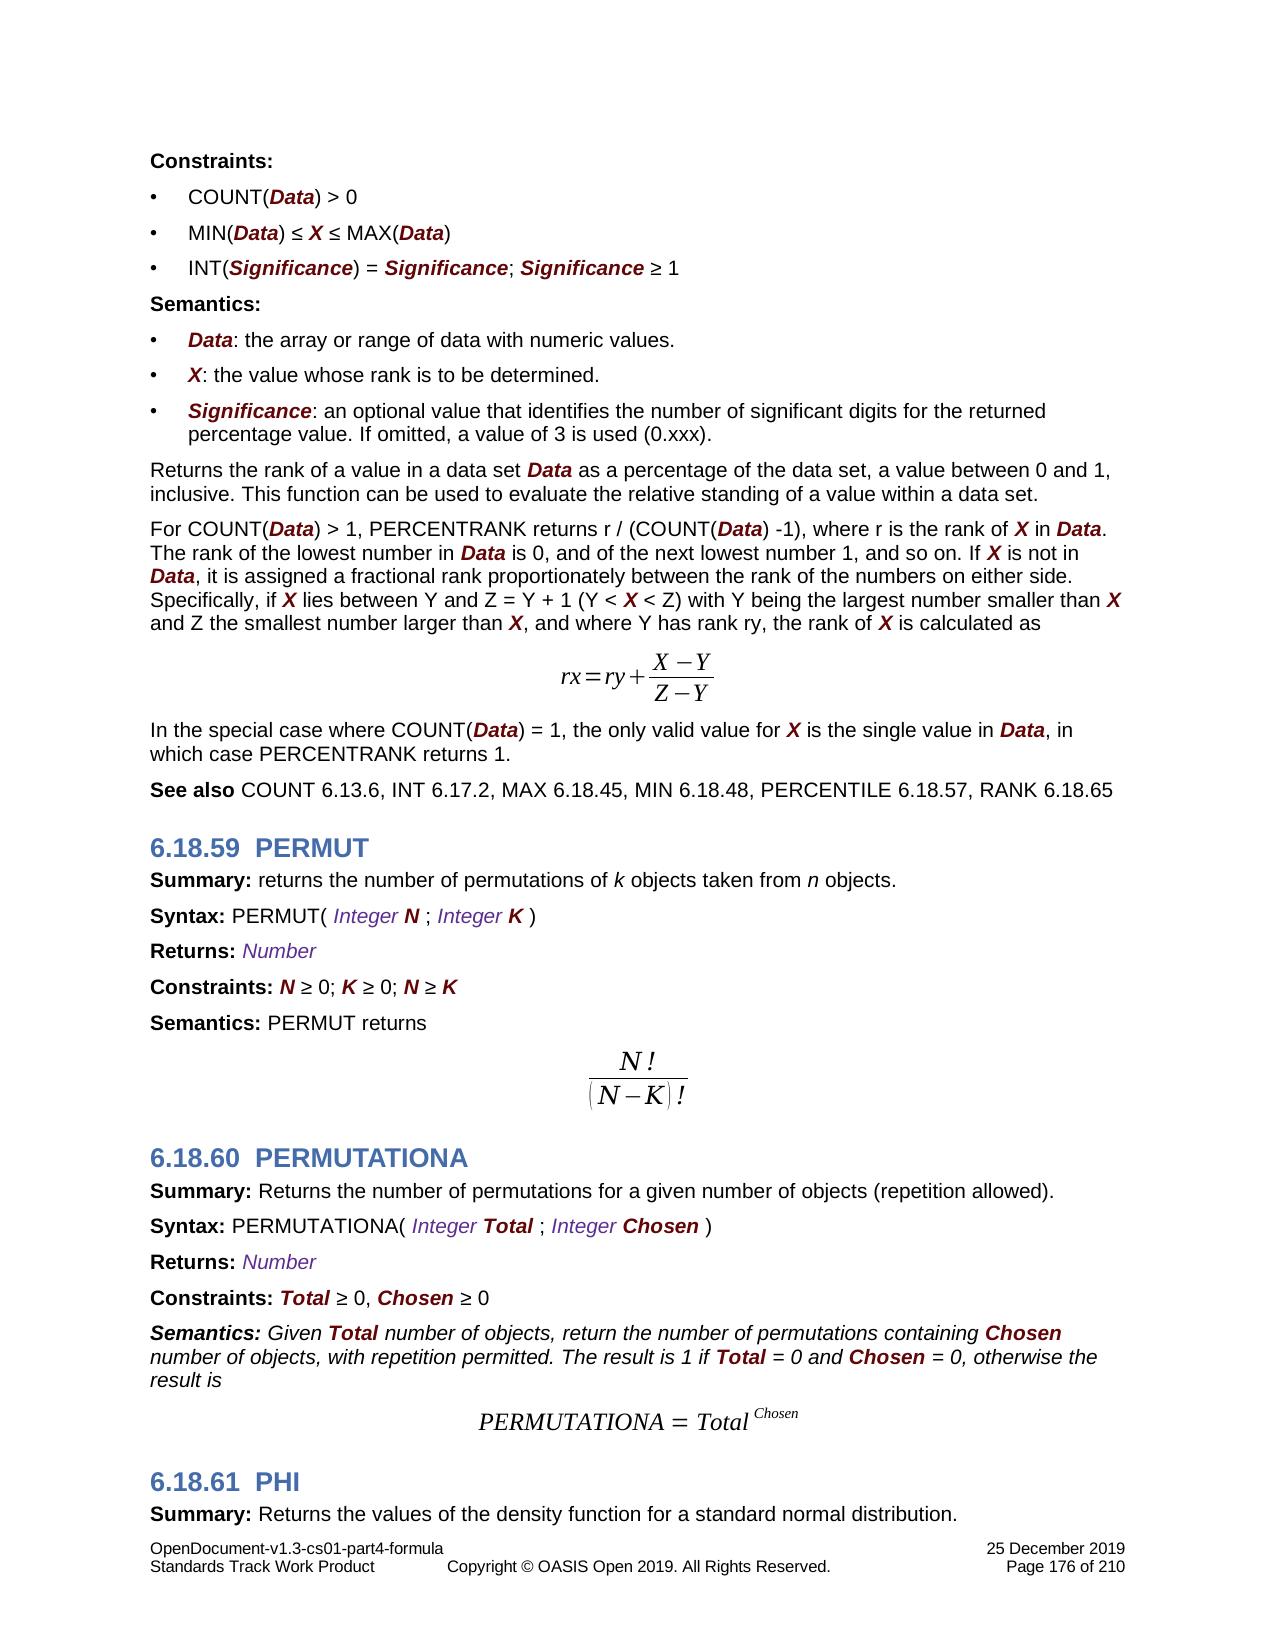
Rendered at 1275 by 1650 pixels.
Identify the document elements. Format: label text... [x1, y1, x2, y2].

text Constraints: [150, 150, 1125, 173]
text Summary: Returns the values of the density function for a standard normal distribution. [150, 1503, 1125, 1526]
text Semantics: PERMUT returns [150, 1011, 1125, 1035]
text Syntax: PERMUT( Integer N ; Integer K ) [150, 904, 1125, 928]
text Summary: Returns the number of permutations for a given number of objects (repetition allowed). [150, 1179, 1125, 1203]
list X: the value whose rank is to be determined. [150, 364, 1125, 387]
text Returns: Number [150, 940, 1125, 963]
subtitle PERMUTATIONA [150, 1143, 1125, 1173]
list INT(Significance) = Significance; Significance ≥ 1 [150, 257, 1125, 280]
text Semantics: Given Total number of objects, return the number of permutations containing Chosen number of objects, with repetition permitted. The result is 1 if Total = 0 and Chosen = 0, otherwise the result is [150, 1322, 1125, 1392]
text Summary: returns the number of permutations of k objects taken from n objects. [150, 869, 1125, 892]
text Syntax: PERMUTATIONA( Integer Total ; Integer Chosen ) [150, 1215, 1125, 1238]
text Constraints: Total ≥ 0, Chosen ≥ 0 [150, 1286, 1125, 1310]
text Semantics: [150, 292, 1125, 316]
text Constraints: N ≥ 0; K ≥ 0; N ≥ K [150, 976, 1125, 999]
subtitle PHI [150, 1467, 1125, 1497]
list Data: the array or range of data with numeric values. [150, 328, 1125, 352]
list Significance: an optional value that identifies the number of significant digits for the returned percentage value. If omitted, a value of 3 is used (0.xxx). [150, 399, 1125, 446]
text In the special case where COUNT(Data) = 1, the only valid value for X is the single value in Data, in which case PERCENTRANK returns 1. [150, 719, 1125, 766]
text See also COUNT 6.13.6, INT 6.17.2, MAX 6.18.45, MIN 6.18.48, PERCENTILE 6.18.57, RANK 6.18.65 [150, 778, 1125, 802]
text Returns: Number [150, 1251, 1125, 1274]
text Returns the rank of a value in a data set Data as a percentage of the data set, a value between 0 and 1, inclusive. This function can be used to evaluate the relative standing of a value within a data set. [150, 458, 1125, 506]
subtitle PERMUT [150, 833, 1125, 863]
text For COUNT(Data) > 1, PERCENTRANK returns r / (COUNT(Data) -1), where r is the rank of X in Data. The rank of the lowest number in Data is 0, and of the next lowest number 1, and so on. If X is not in Data, it is assigned a fractional rank proportionately between the rank of the numbers on either side. Specifically, if X lies between Y and Z = Y + 1 (Y < X < Z) with Y being the largest number smaller than X and Z the smallest number larger than X, and where Y has rank ry, the rank of X is calculated as [150, 518, 1125, 635]
list MIN(Data) ≤ X ≤ MAX(Data) [150, 221, 1125, 245]
list COUNT(Data) > 0 [150, 186, 1125, 209]
